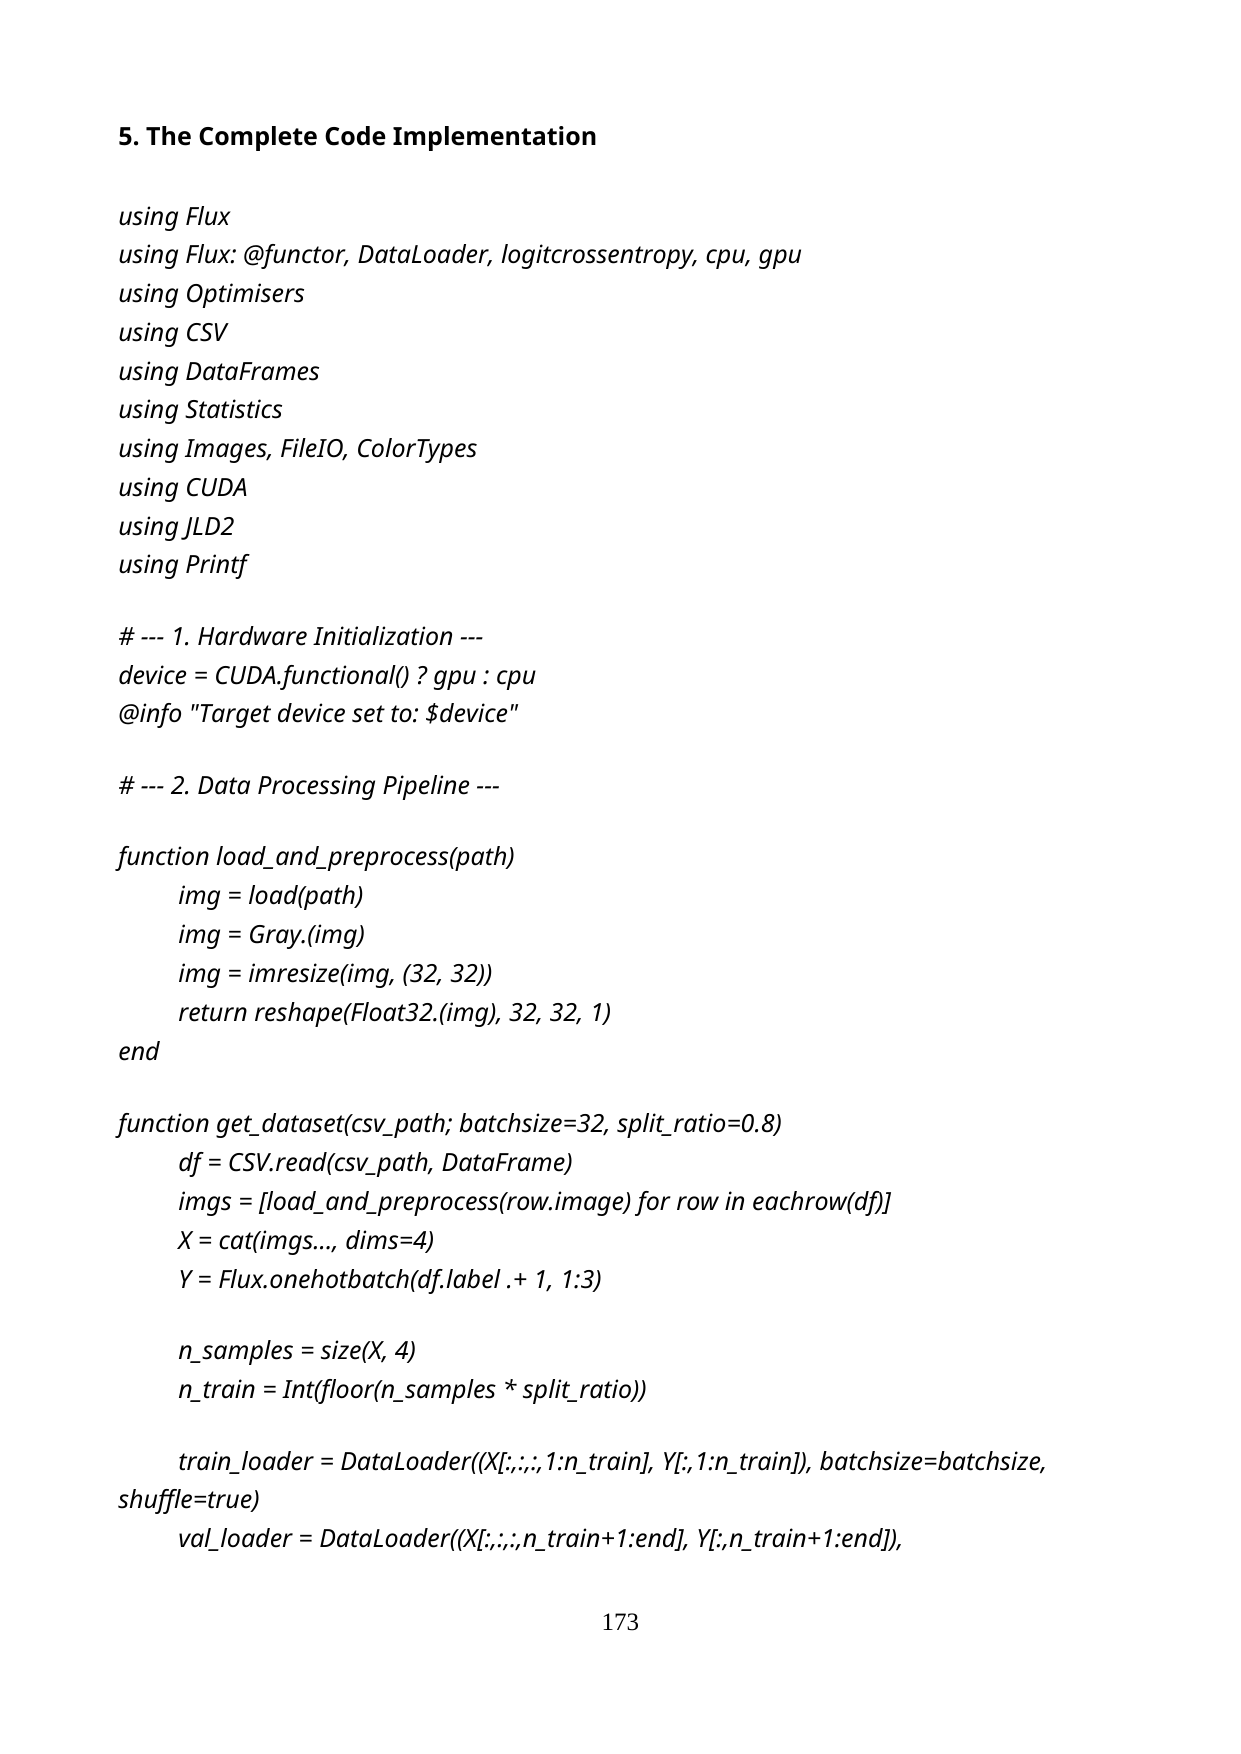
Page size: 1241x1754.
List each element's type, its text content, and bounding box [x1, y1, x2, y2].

text @info "Target device set to: $device" [118, 696, 1122, 730]
text using JLD2 [118, 508, 1122, 542]
text using CSV [118, 315, 1122, 349]
text X = cat(imgs..., dims=4) [118, 1222, 1122, 1257]
text using Images, FileIO, ColorTypes [118, 431, 1122, 465]
text val_loader = DataLoader((X[:,:,:,n_train+1:end], Y[:,n_train+1:end]), [118, 1521, 1122, 1555]
text n_train = Int(floor(n_samples * split_ratio)) [118, 1372, 1122, 1406]
text df = CSV.read(csv_path, DataFrame) [118, 1144, 1122, 1178]
text using Flux [118, 198, 1122, 232]
text function load_and_preprocess(path) [118, 839, 1122, 873]
text using Printf [118, 547, 1122, 581]
text img = Gray.(img) [118, 917, 1122, 951]
text using Optimisers [118, 276, 1122, 310]
text using Statistics [118, 392, 1122, 426]
text n_samples = size(X, 4) [118, 1333, 1122, 1367]
text return reshape(Float32.(img), 32, 32, 1) [118, 995, 1122, 1029]
text using CUDA [118, 470, 1122, 504]
text train_loader = DataLoader((X[:,:,:,1:n_train], Y[:,1:n_train]), batchsize=batchsize, shuffle=true) [118, 1443, 1122, 1516]
text # --- 2. Data Processing Pipeline --- [118, 768, 1122, 802]
subtitle 5. The Complete Code Implementation [118, 118, 1122, 152]
text imgs = [load_and_preprocess(row.image) for row in eachrow(df)] [118, 1183, 1122, 1218]
text using DataFrames [118, 353, 1122, 387]
text img = load(path) [118, 878, 1122, 912]
text img = imresize(img, (32, 32)) [118, 956, 1122, 990]
text using Flux: @functor, DataLoader, logitcrossentropy, cpu, gpu [118, 237, 1122, 271]
text function get_dataset(csv_path; batchsize=32, split_ratio=0.8) [118, 1106, 1122, 1139]
text end [118, 1034, 1122, 1068]
text device = CUDA.functional() ? gpu : cpu [118, 657, 1122, 691]
text Y = Flux.onehotbatch(df.label .+ 1, 1:3) [118, 1261, 1122, 1296]
text # --- 1. Hardware Initialization --- [118, 619, 1122, 653]
